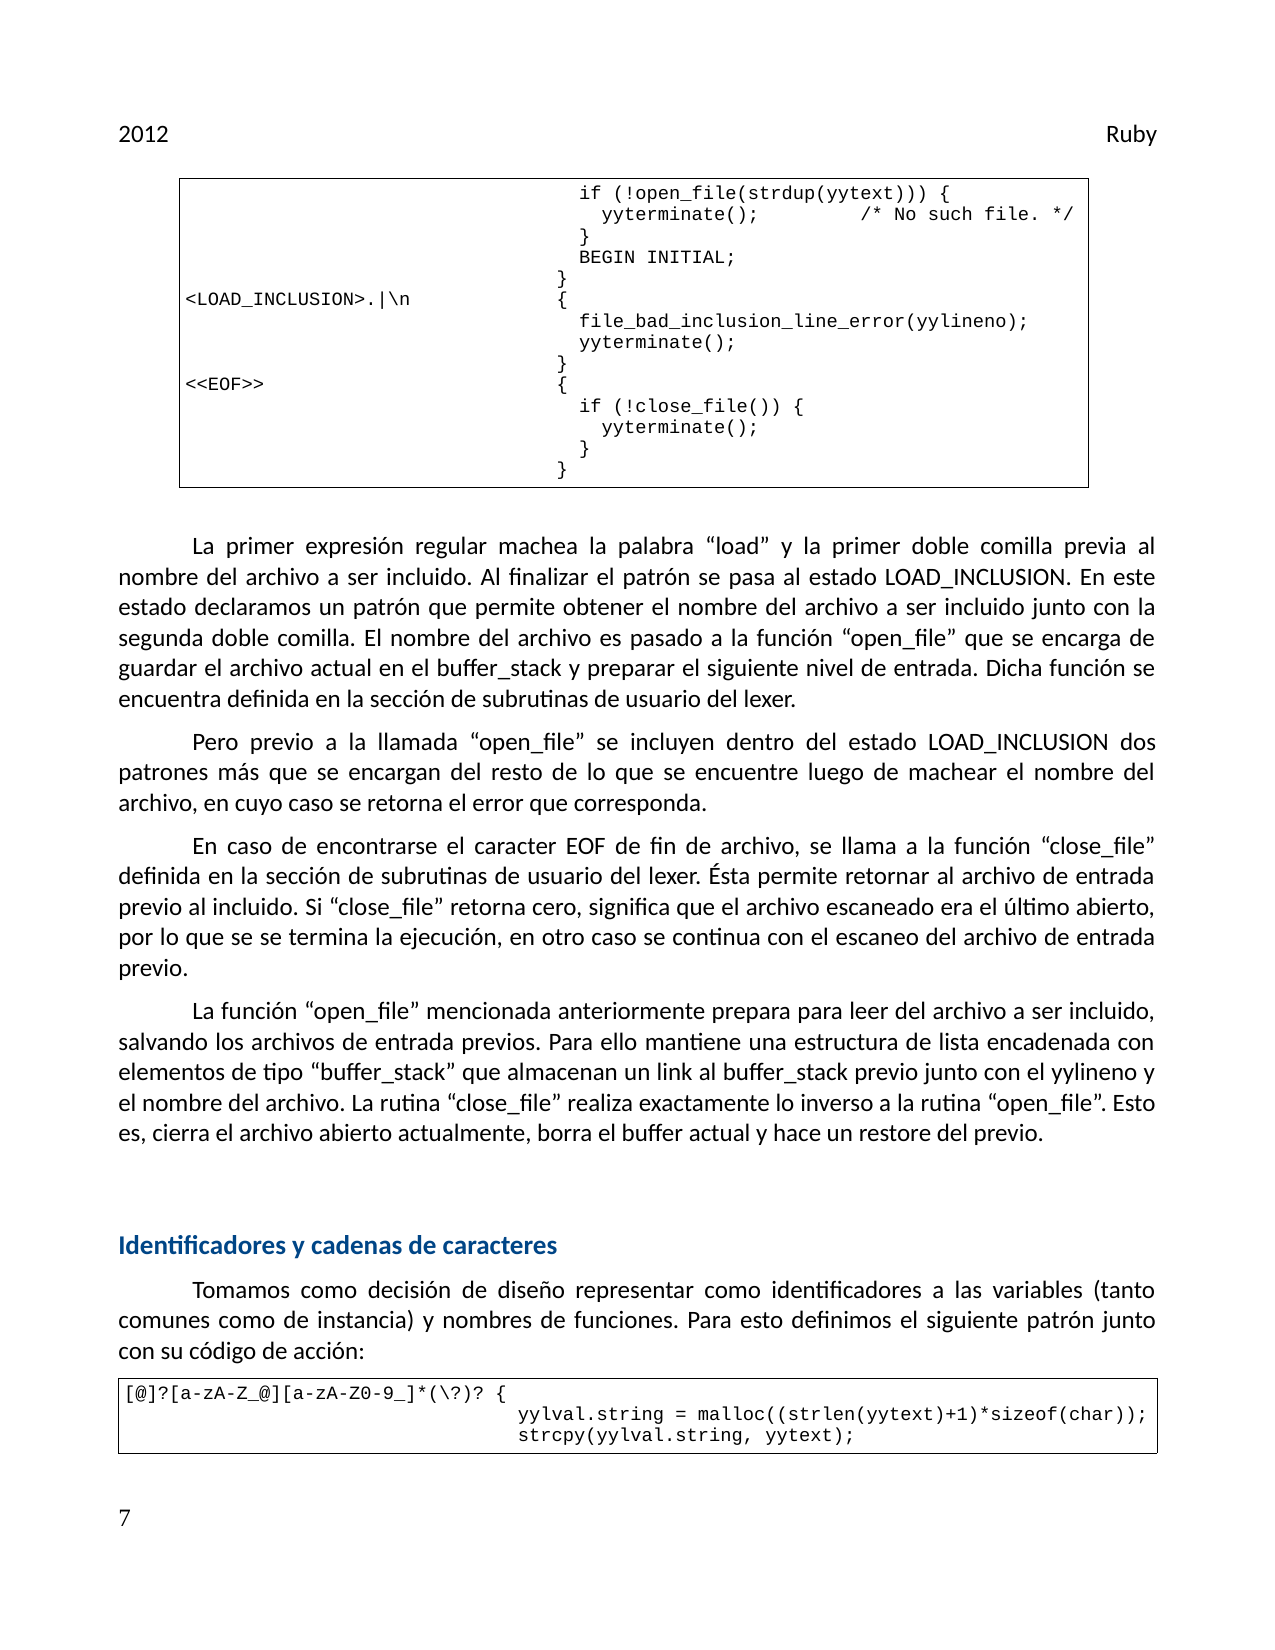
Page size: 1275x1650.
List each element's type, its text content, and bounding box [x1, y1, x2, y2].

text Tomamos como decisión de diseño representar como identificadores a las variables (tanto comunes como de instancia) y nombres de funciones. Para esto definimos el siguiente patrón junto con su código de acción: [118, 1274, 1157, 1365]
table_header [@]?[a-zA-Z_@][a-zA-Z0-9_]*(\?)? { yylval.string = malloc((strlen(yytext)+1)*sizeof(char)); strcpy(yylval.string, yytext); [119, 1379, 1157, 1453]
table_header if (!open_file(strdup(yytext))) { yyterminate(); /* No such file. */ } BEGIN INITIAL; } <LOAD_INCLUSION>.|\n { file_bad_inclusion_line_error(yylineno); yyterminate(); } <<EOF>> { if (!close_file()) { yyterminate(); } } [180, 179, 1088, 487]
text En caso de encontrarse el caracter EOF de fin de archivo, se llama a la función “close_file” definida en la sección de subrutinas de usuario del lexer. Ésta permite retornar al archivo de entrada previo al incluido. Si “close_file” retorna cero, significa que el archivo escaneado era el último abierto, por lo que se se termina la ejecución, en otro caso se continua con el escaneo del archivo de entrada previo. [118, 830, 1157, 983]
subtitle Identificadores y cadenas de caracteres [118, 1228, 1157, 1261]
text Pero previo a la llamada “open_file” se incluyen dentro del estado LOAD_INCLUSION dos patrones más que se encargan del resto de lo que se encuentre luego de machear el nombre del archivo, en cuyo caso se retorna el error que corresponda. [118, 726, 1157, 817]
text La primer expresión regular machea la palabra “load” y la primer doble comilla previa al nombre del archivo a ser incluido. Al finalizar el patrón se pasa al estado LOAD_INCLUSION. En este estado declaramos un patrón que permite obtener el nombre del archivo a ser incluido junto con la segunda doble comilla. El nombre del archivo es pasado a la función “open_file” que se encarga de guardar el archivo actual en el buffer_stack y preparar el siguiente nivel de entrada. Dicha función se encuentra definida en la sección de subrutinas de usuario del lexer. [118, 530, 1157, 713]
text La función “open_file” mencionada anteriormente prepara para leer del archivo a ser incluido, salvando los archivos de entrada previos. Para ello mantiene una estructura de lista encadenada con elementos de tipo “buffer_stack” que almacenan un link al buffer_stack previo junto con el yylineno y el nombre del archivo. La rutina “close_file” realiza exactamente lo inverso a la rutina “open_file”. Esto es, cierra el archivo abierto actualmente, borra el buffer actual y hace un restore del previo. [118, 995, 1157, 1148]
